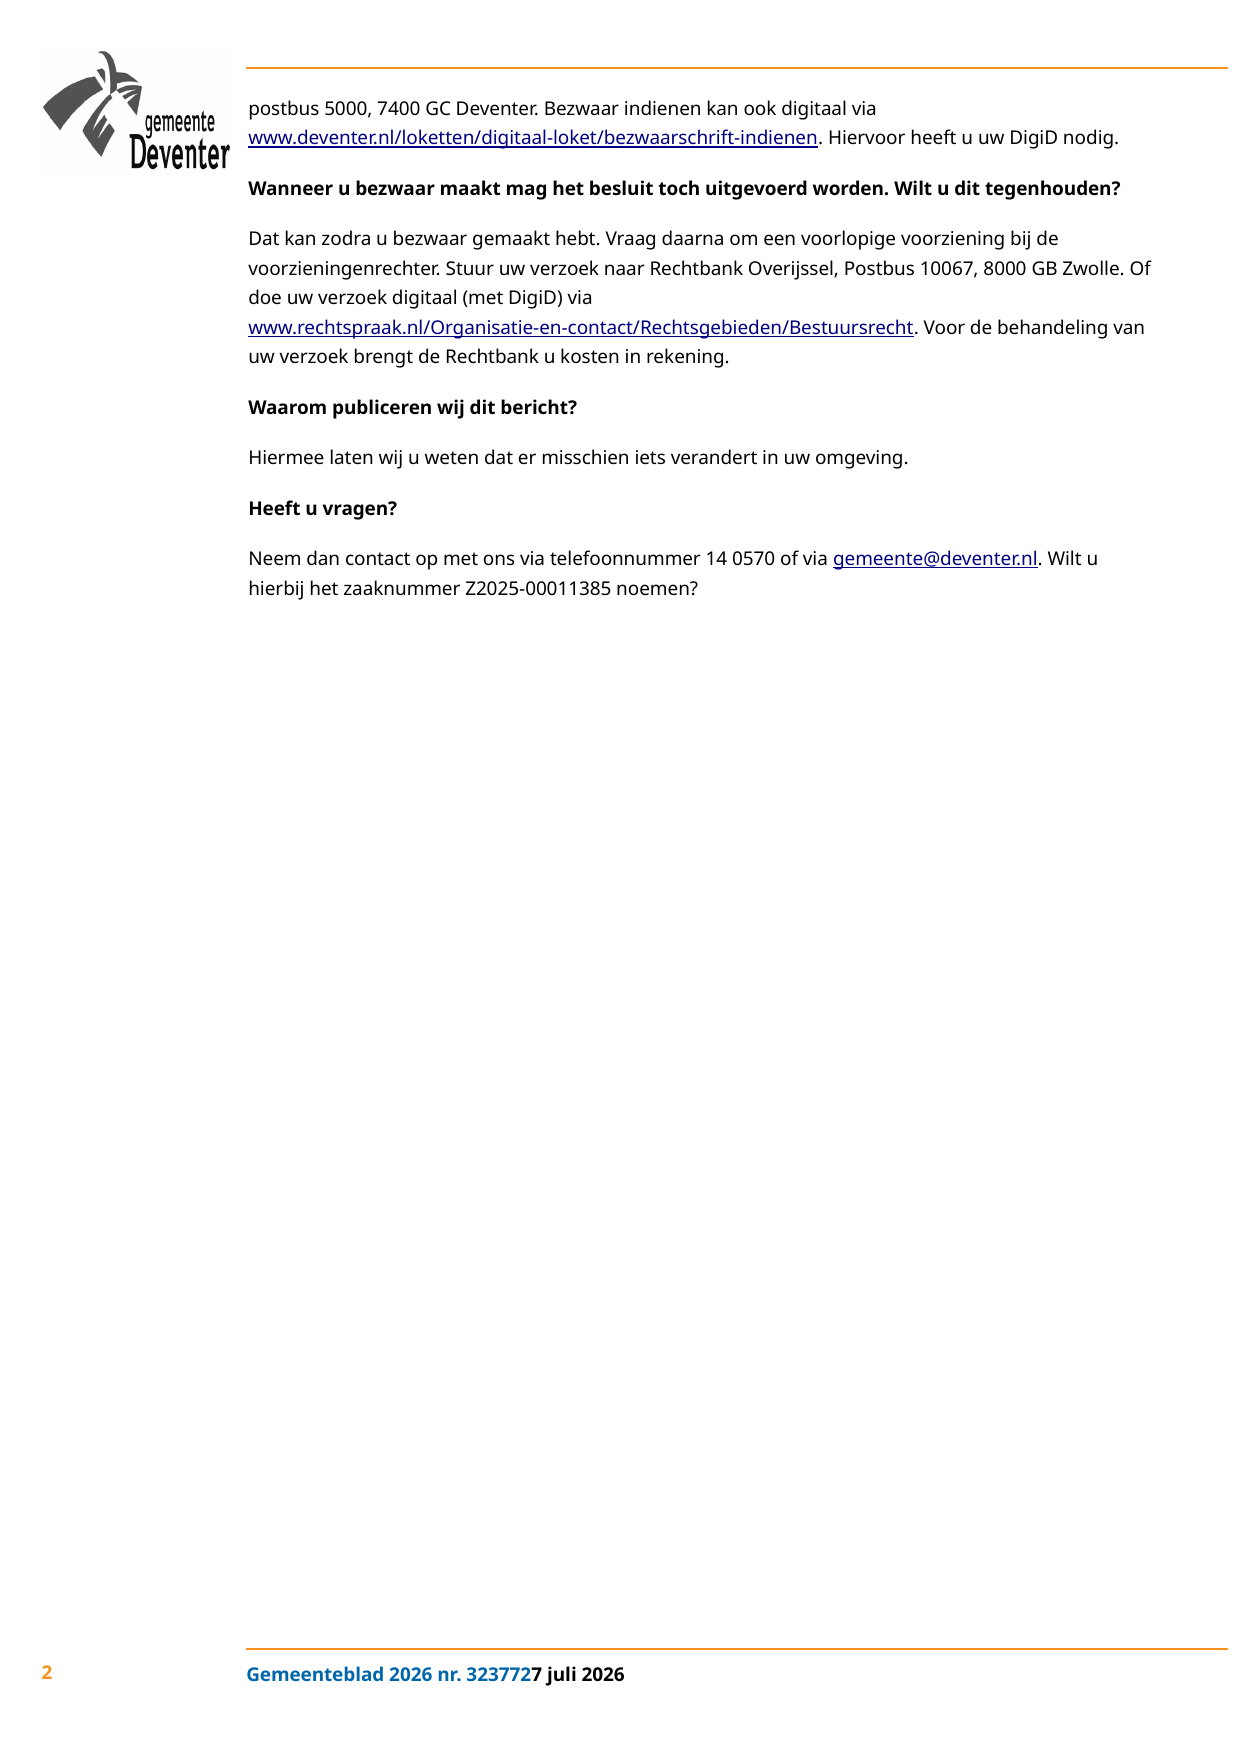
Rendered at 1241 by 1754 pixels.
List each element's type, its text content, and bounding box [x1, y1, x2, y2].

text Dat kan zodra u bezwaar gemaakt hebt. Vraag daarna om een voorlopige voorziening bij de voorzieningenrechter. Stuur uw verzoek naar Rechtbank Overijssel, Postbus 10067, 8000 GB Zwolle. Of doe uw verzoek digitaal (met DigiD) via www.rechtspraak.nl/Organisatie-en-contact/Rechtsgebieden/Bestuursrecht. Voor de behandeling van uw verzoek brengt de Rechtbank u kosten in rekening. [248, 225, 1152, 369]
text Wanneer u bezwaar maakt mag het besluit toch uitgevoerd worden. Wilt u dit tegenhouden? [248, 175, 1152, 201]
text Waarom publiceren wij dit bericht? [248, 394, 1152, 420]
text Hiermee laten wij u weten dat er misschien iets verandert in uw omgeving. [248, 444, 1152, 470]
text postbus 5000, 7400 GC Deventer. Bezwaar indienen kan ook digitaal via www.deventer.nl/loketten/digitaal-loket/bezwaarschrift-indienen. Hiervoor heeft u uw DigiD nodig. [248, 95, 1152, 150]
text Heeft u vragen? [248, 495, 1152, 521]
text Neem dan contact op met ons via telefoonnummer 14 0570 of via gemeente@deventer.nl. Wilt u hierbij het zaaknummer Z2025-00011385 noemen? [248, 545, 1152, 601]
picture [41, 47, 231, 172]
